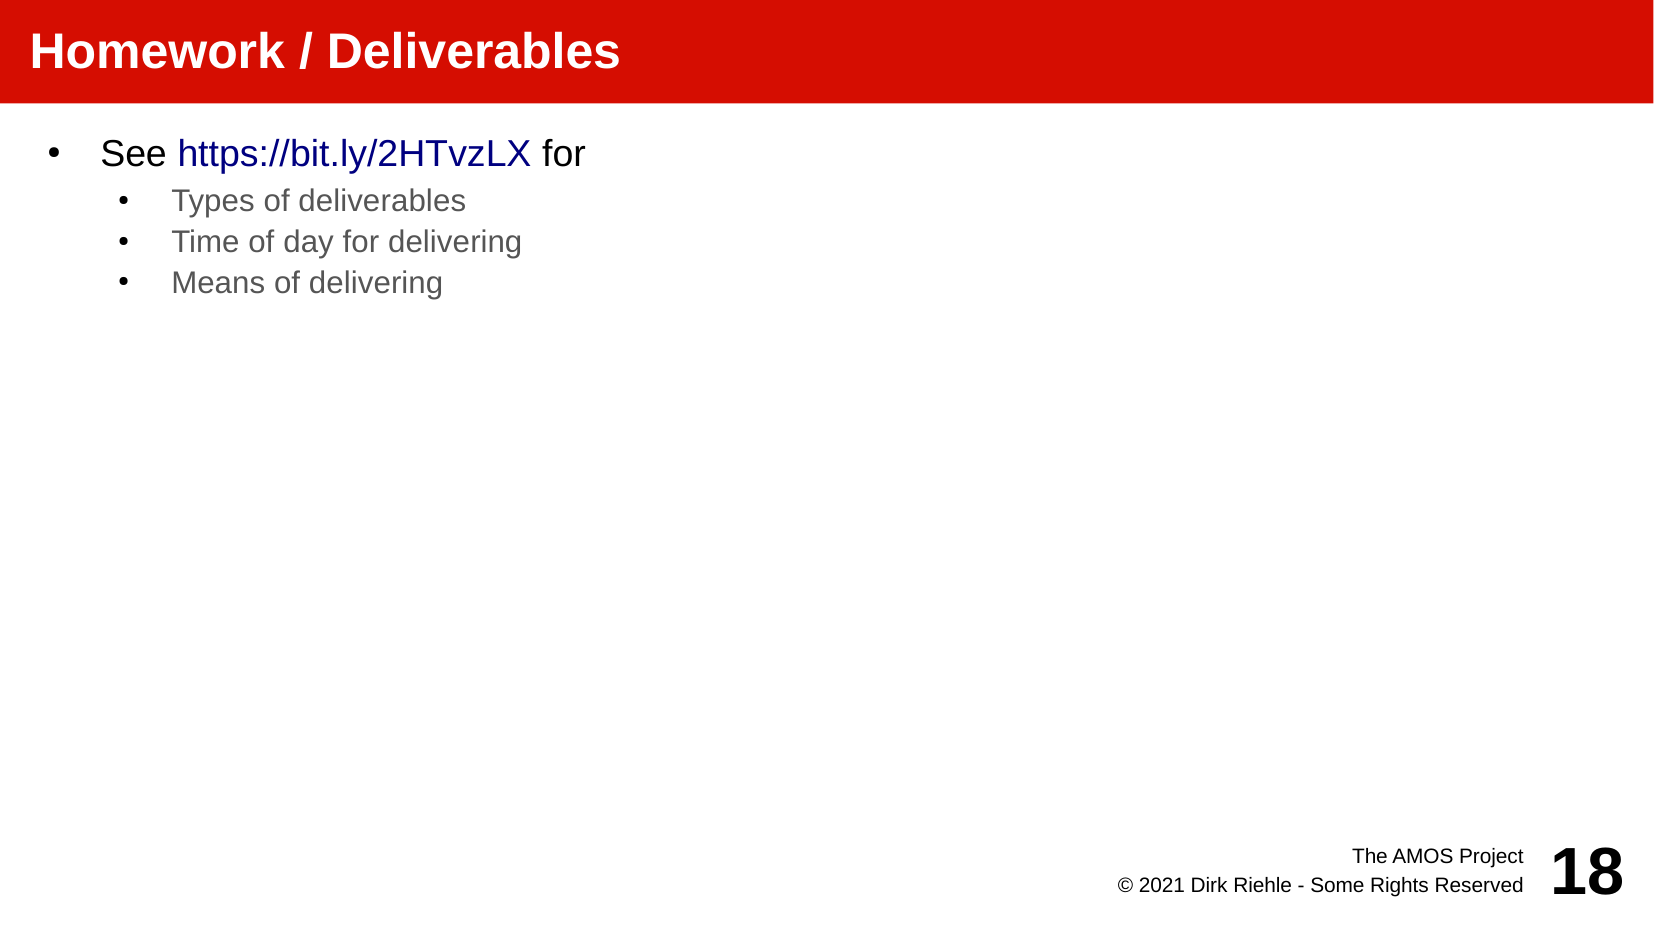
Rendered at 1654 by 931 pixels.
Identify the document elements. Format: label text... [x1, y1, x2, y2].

list See https://bit.ly/2HTvzLX for Types of deliverables Time of day for delivering Means of delivering [29, 132, 1625, 813]
title Homework / Deliverables [0, 0, 1654, 104]
